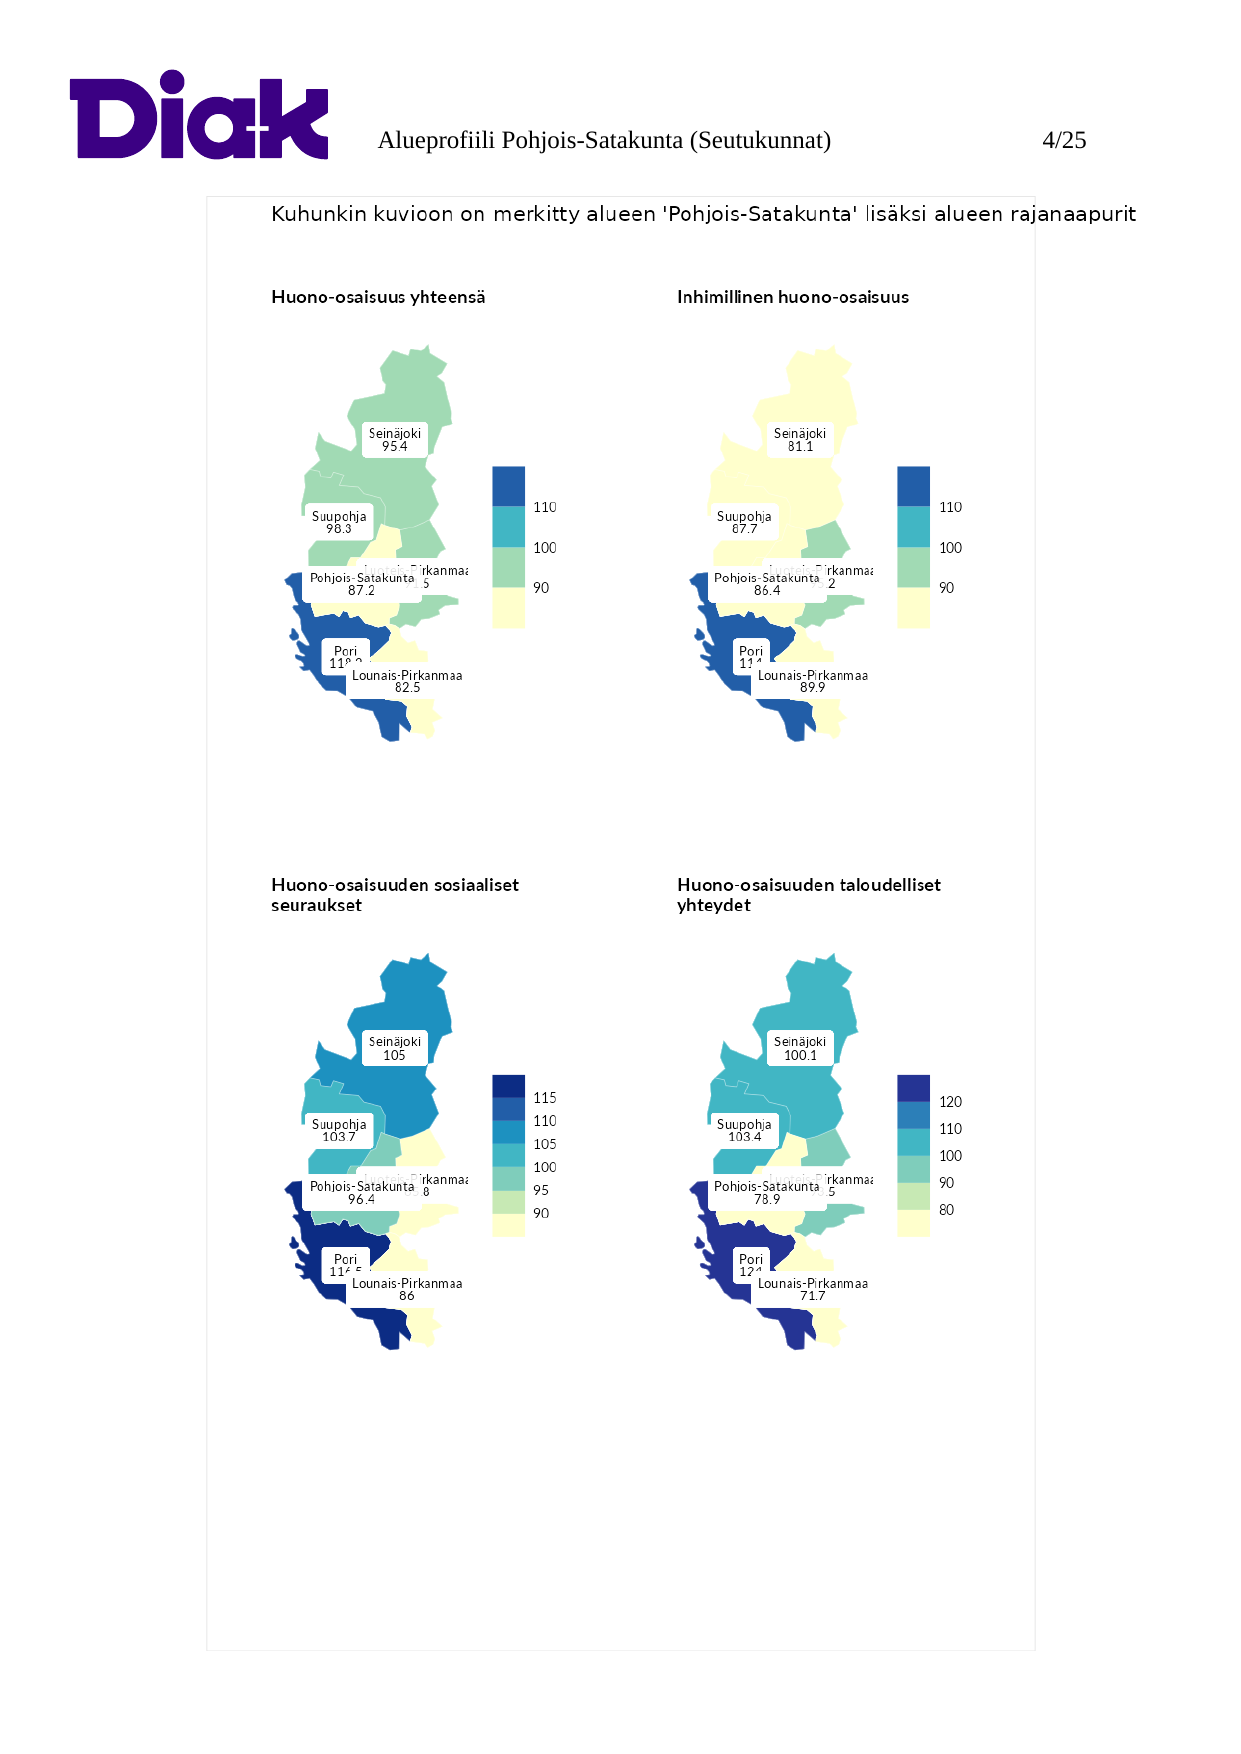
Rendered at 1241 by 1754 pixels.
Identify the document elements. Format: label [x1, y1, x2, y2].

picture [61, 196, 1179, 1651]
